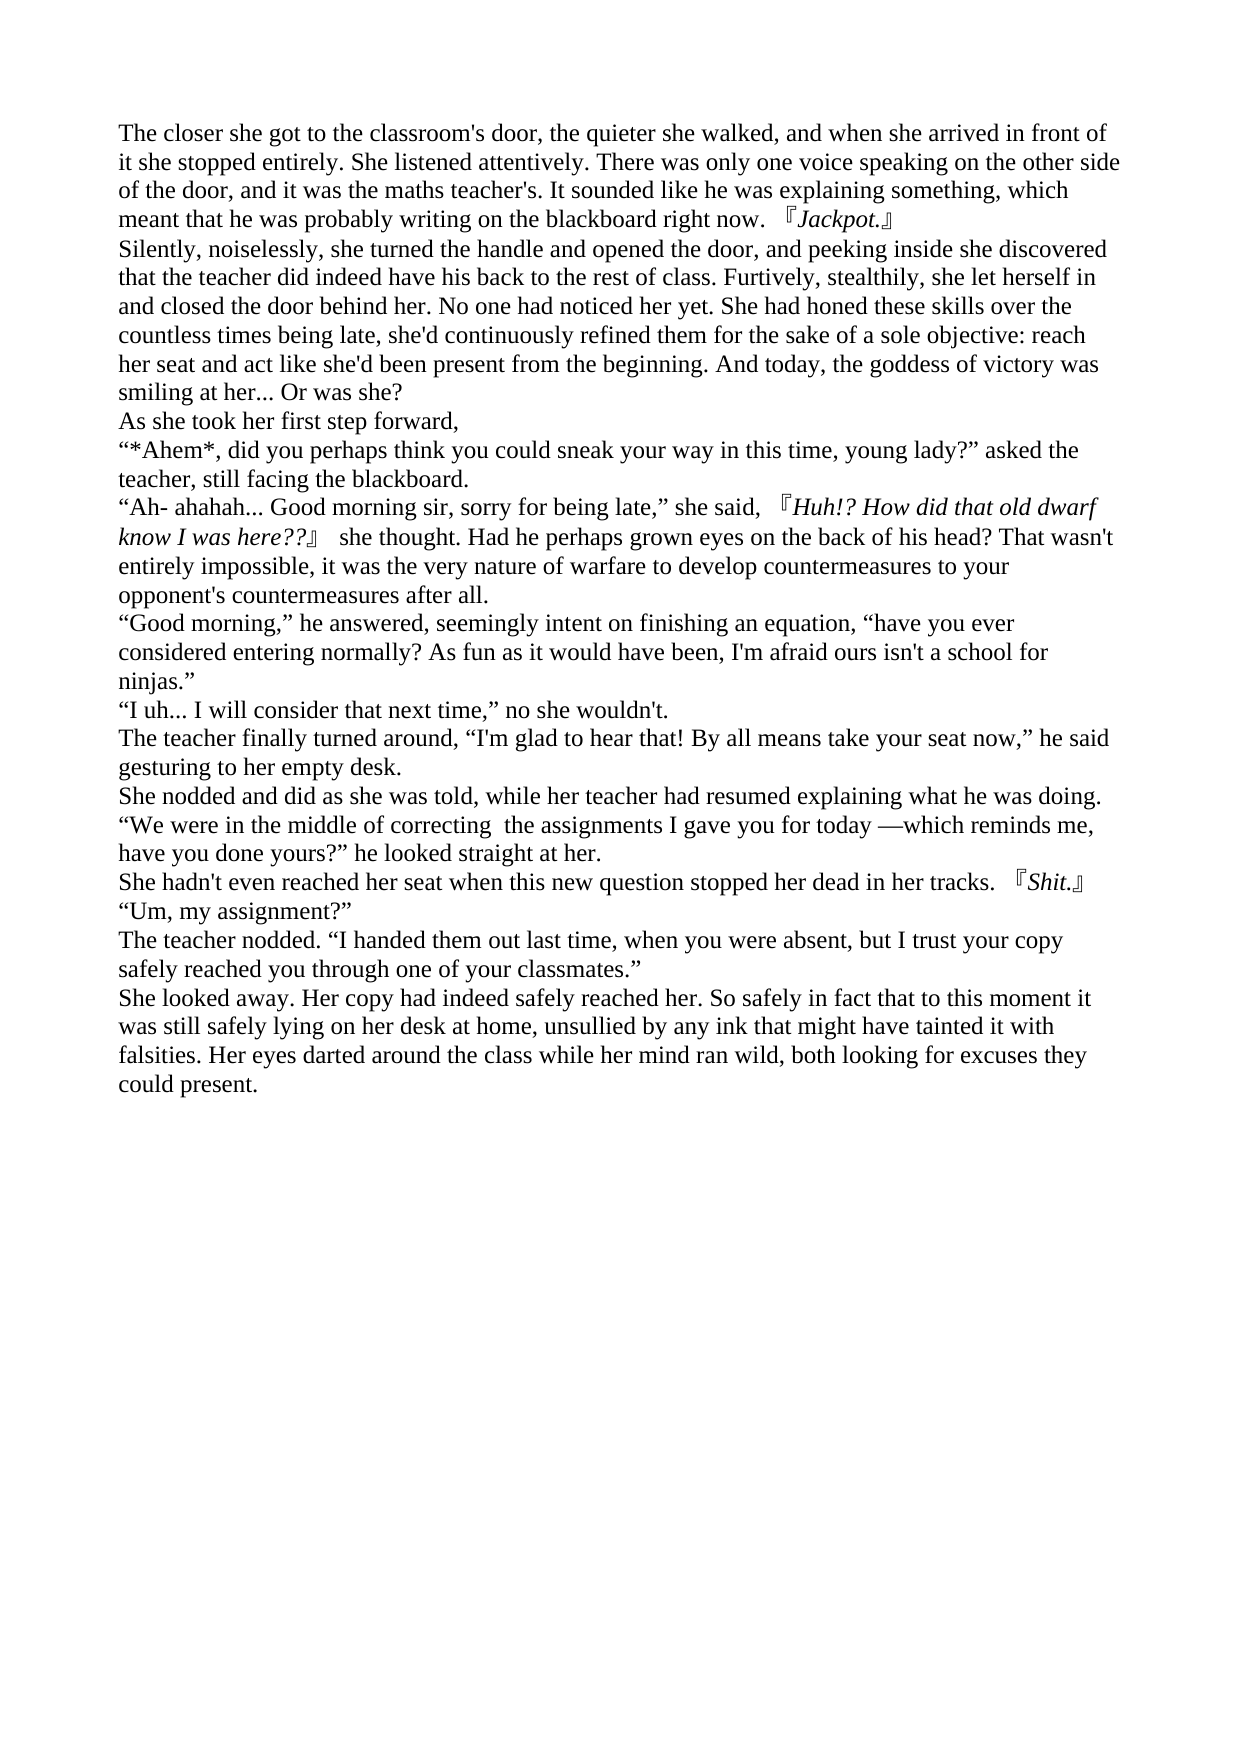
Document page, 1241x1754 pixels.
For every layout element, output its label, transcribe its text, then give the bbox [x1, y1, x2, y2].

text “I uh... I will consider that next time,” no she wouldn't. [118, 695, 1122, 723]
text “Ah- ahahah... Good morning sir, sorry for being late,” she said, 『Huh!? How did that old dwarf know I was here??』 she thought. Had he perhaps grown eyes on the back of his head? That wasn't entirely impossible, it was the very nature of warfare to develop countermeasures to your opponent's countermeasures after all. [118, 492, 1122, 608]
text The teacher finally turned around, “I'm glad to hear that! By all means take your seat now,” he said gesturing to her empty desk. [118, 723, 1122, 781]
text “Um, my assignment?” [118, 896, 1122, 925]
text The teacher nodded. “I handed them out last time, when you were absent, but I trust your copy safely reached you through one of your classmates.” [118, 925, 1122, 983]
text She nodded and did as she was told, while her teacher had resumed explaining what he was doing. [118, 781, 1122, 810]
text She looked away. Her copy had indeed safely reached her. So safely in fact that to this moment it was still safely lying on her desk at home, unsullied by any ink that might have tainted it with falsities. Her eyes darted around the class while her mind ran wild, both looking for excuses they could present. [118, 983, 1122, 1098]
text The closer she got to the classroom's door, the quieter she walked, and when she arrived in front of it she stopped entirely. She listened attentively. There was only one voice speaking on the other side of the door, and it was the maths teacher's. It sounded like he was explaining something, which meant that he was probably writing on the blackboard right now. 『Jackpot.』 [118, 118, 1122, 234]
text She hadn't even reached her seat when this new question stopped her dead in her tracks. 『Shit.』 [118, 867, 1122, 896]
text “*Ahem*, did you perhaps think you could sneak your way in this time, young lady?” asked the teacher, still facing the blackboard. [118, 435, 1122, 492]
text “Good morning,” he answered, seemingly intent on finishing an equation, “have you ever considered entering normally? As fun as it would have been, I'm afraid ours isn't a school for ninjas.” [118, 608, 1122, 695]
text “We were in the middle of correcting the assignments I gave you for today —which reminds me, have you done yours?” he looked straight at her. [118, 810, 1122, 867]
text Silently, noiselessly, she turned the handle and opened the door, and peeking inside she discovered that the teacher did indeed have his back to the rest of class. Furtively, stealthily, she let herself in and closed the door behind her. No one had noticed her yet. She had honed these skills over the countless times being late, she'd continuously refined them for the sake of a sole objective: reach her seat and act like she'd been present from the beginning. And today, the goddess of victory was smiling at her... Or was she? [118, 234, 1122, 406]
text As she took her first step forward, [118, 406, 1122, 435]
